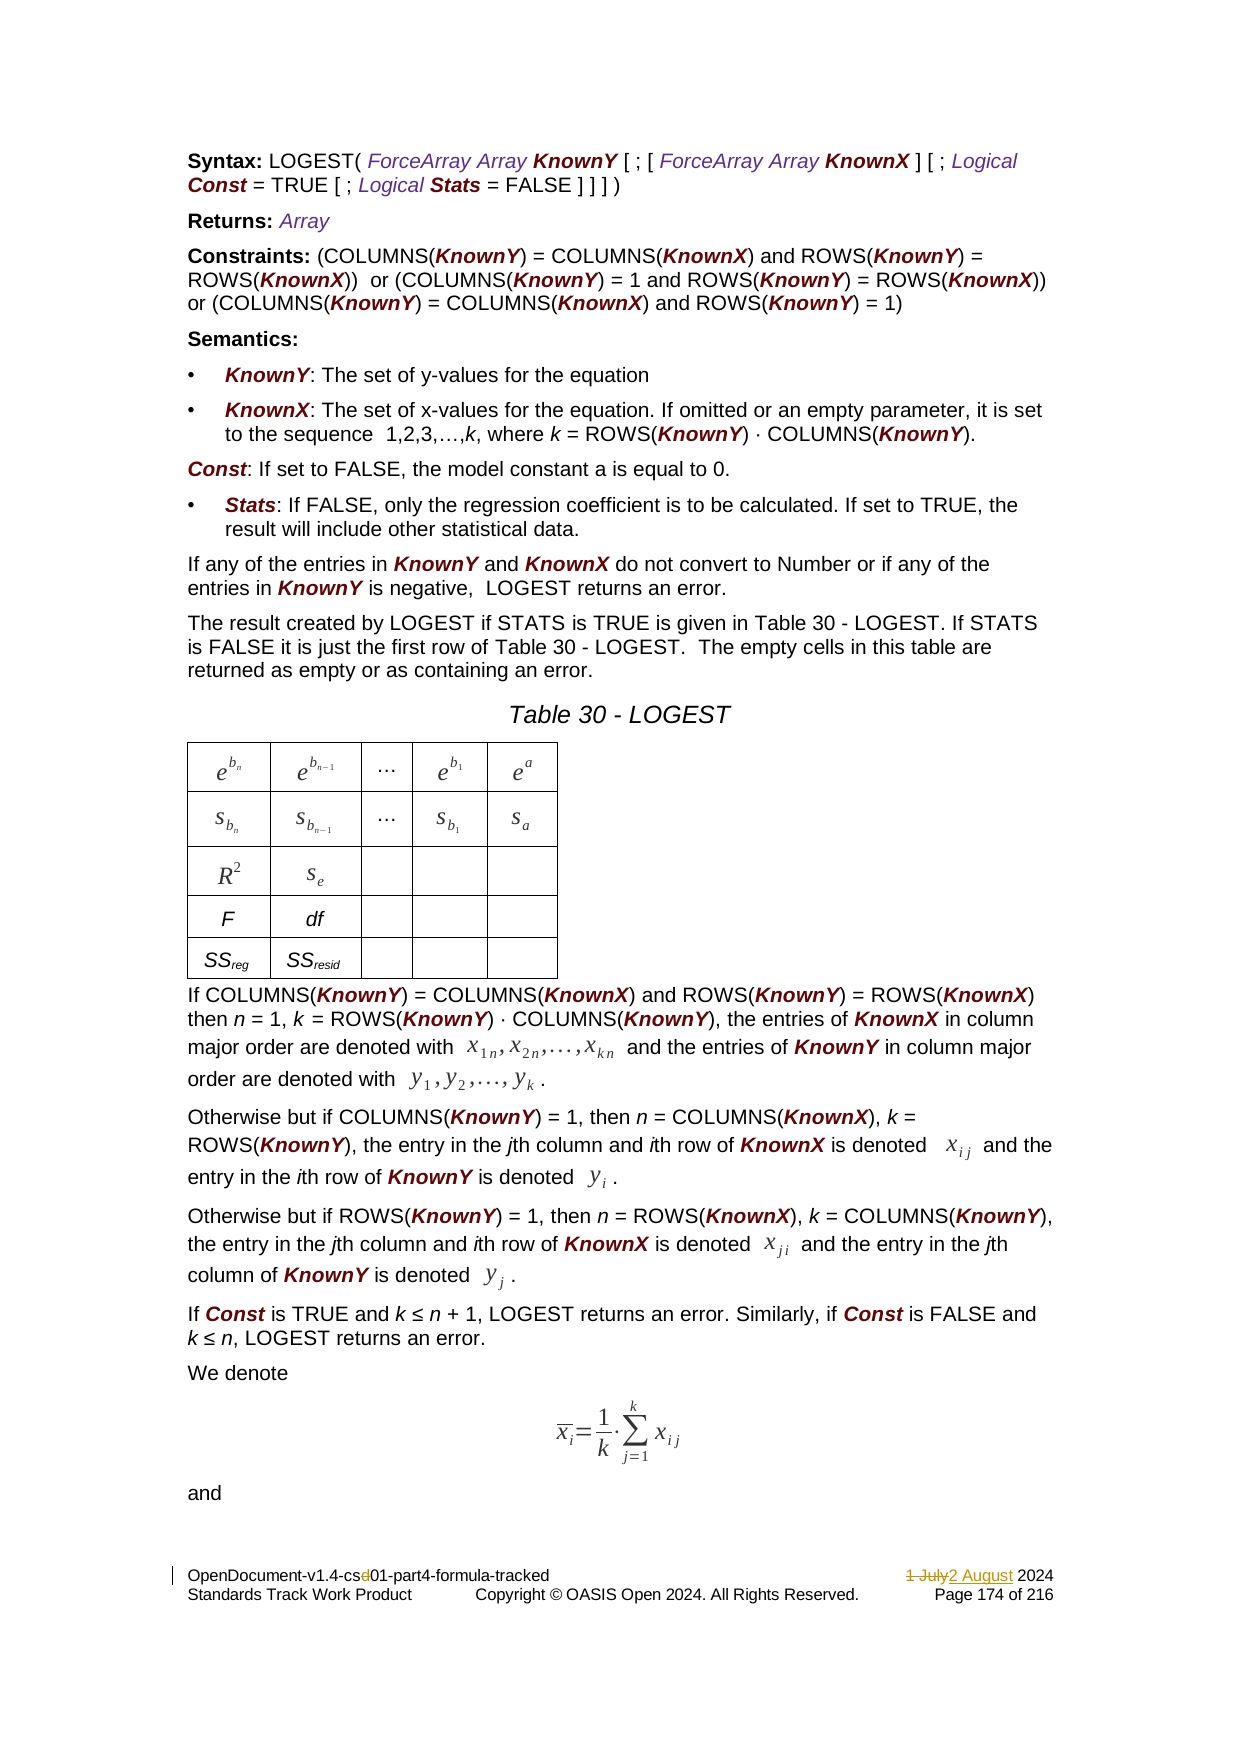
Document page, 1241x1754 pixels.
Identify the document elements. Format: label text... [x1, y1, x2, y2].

table_cell [488, 792, 557, 846]
text Constraints: (COLUMNS(KnownY) = COLUMNS(KnownX) and ROWS(KnownY) = ROWS(KnownX)) or (COLUMNS(KnownY) = 1 and ROWS(KnownY) = ROWS(KnownX)) or (COLUMNS(KnownY) = COLUMNS(KnownX) and ROWS(KnownY) = 1) [187, 245, 1053, 315]
table_cell [413, 896, 487, 937]
table_cell [362, 938, 412, 978]
table_cell [413, 938, 487, 978]
table_cell [488, 896, 557, 937]
text If COLUMNS(KnownY) = COLUMNS(KnownX) and ROWS(KnownY) = ROWS(KnownX) then n = 1, k = ROWS(KnownY) ∙ COLUMNS(KnownY), the entries of KnownX in column major order are denoted with and the entries of KnownY in column major order are denoted with . [187, 984, 1053, 1094]
text Syntax: LOGEST( ForceArray Array KnownY [ ; [ ForceArray Array KnownX ] [ ; Logical Const = TRUE [ ; Logical Stats = FALSE ] ] ] ) [187, 150, 1053, 197]
table_cell [271, 792, 361, 846]
table_cell [362, 896, 412, 937]
table_cell [188, 847, 270, 895]
text If Const is TRUE and k ≤ n + 1, LOGEST returns an error. Similarly, if Const is FALSE and k ≤ n, LOGEST returns an error. [187, 1302, 1053, 1349]
list KnownX: The set of x-values for the equation. If omitted or an empty parameter, it is set to the sequence 1,2,3,…,k, where k = ROWS(KnownY) ∙ COLUMNS(KnownY). [187, 399, 1053, 446]
table_cell [413, 792, 487, 846]
table_cell … [362, 792, 412, 846]
text and [187, 1481, 1053, 1505]
table_cell [488, 938, 557, 978]
text Otherwise but if ROWS(KnownY) = 1, then n = ROWS(KnownX), k = COLUMNS(KnownY), the entry in the jth column and ith row of KnownX is denoted and the entry in the jth column of KnownY is denoted . [187, 1204, 1053, 1290]
text Otherwise but if COLUMNS(KnownY) = 1, then n = COLUMNS(KnownX), k = ROWS(KnownY), the entry in the jth column and ith row of KnownX is denoted and the entry in the ith row of KnownY is denoted . [187, 1106, 1053, 1192]
text If any of the entries in KnownY and KnownX do not convert to Number or if any of the entries in KnownY is negative, LOGEST returns an error. [187, 553, 1053, 600]
table_header [271, 743, 361, 791]
table_cell F [188, 896, 270, 937]
text Const: If set to FALSE, the model constant a is equal to 0. [187, 458, 1053, 481]
table_cell SSreg [188, 938, 270, 978]
table_header [488, 743, 557, 791]
table_cell df [271, 896, 361, 937]
text Table 30 - LOGEST [187, 701, 1053, 729]
table_cell [271, 847, 361, 895]
table_header [413, 743, 487, 791]
table_header … [362, 743, 412, 791]
table_cell SSresid [271, 938, 361, 978]
table_header [188, 743, 270, 791]
table_cell [188, 792, 270, 846]
text The result created by LOGEST if STATS is TRUE is given in Table 30 - LOGEST. If STATS is FALSE it is just the first row of Table 30 - LOGEST. The empty cells in this table are returned as empty or as containing an error. [187, 612, 1053, 682]
list Stats: If FALSE, only the regression coefficient is to be calculated. If set to TRUE, the result will include other statistical data. [187, 493, 1053, 541]
text Returns: Array [187, 209, 1053, 233]
text Semantics: [187, 327, 1053, 351]
text We denote [187, 1362, 1053, 1385]
table_cell [362, 847, 412, 895]
table_cell [413, 847, 487, 895]
table_cell [488, 847, 557, 895]
list KnownY: The set of y-values for the equation [187, 363, 1053, 387]
